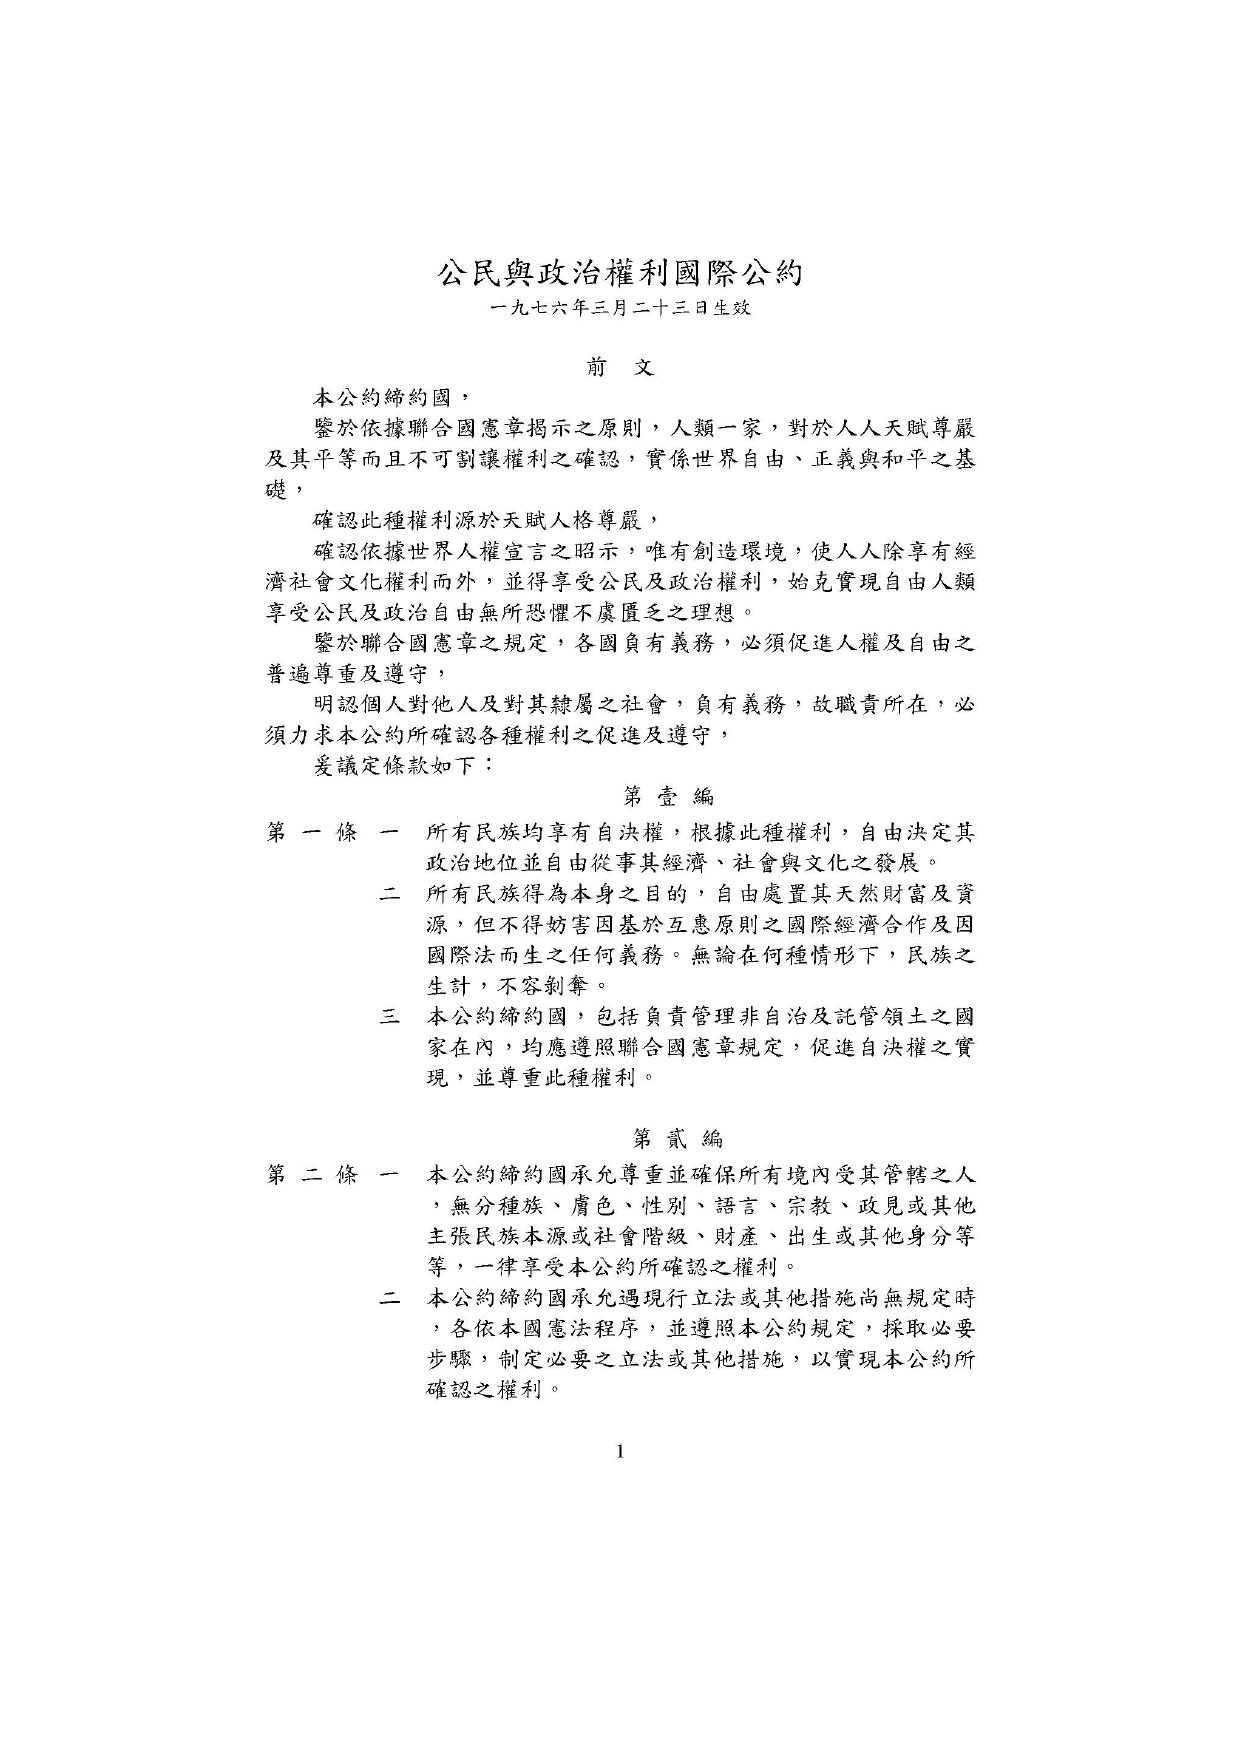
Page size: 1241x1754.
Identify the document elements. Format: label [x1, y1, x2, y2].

picture [118, 127, 1122, 1546]
